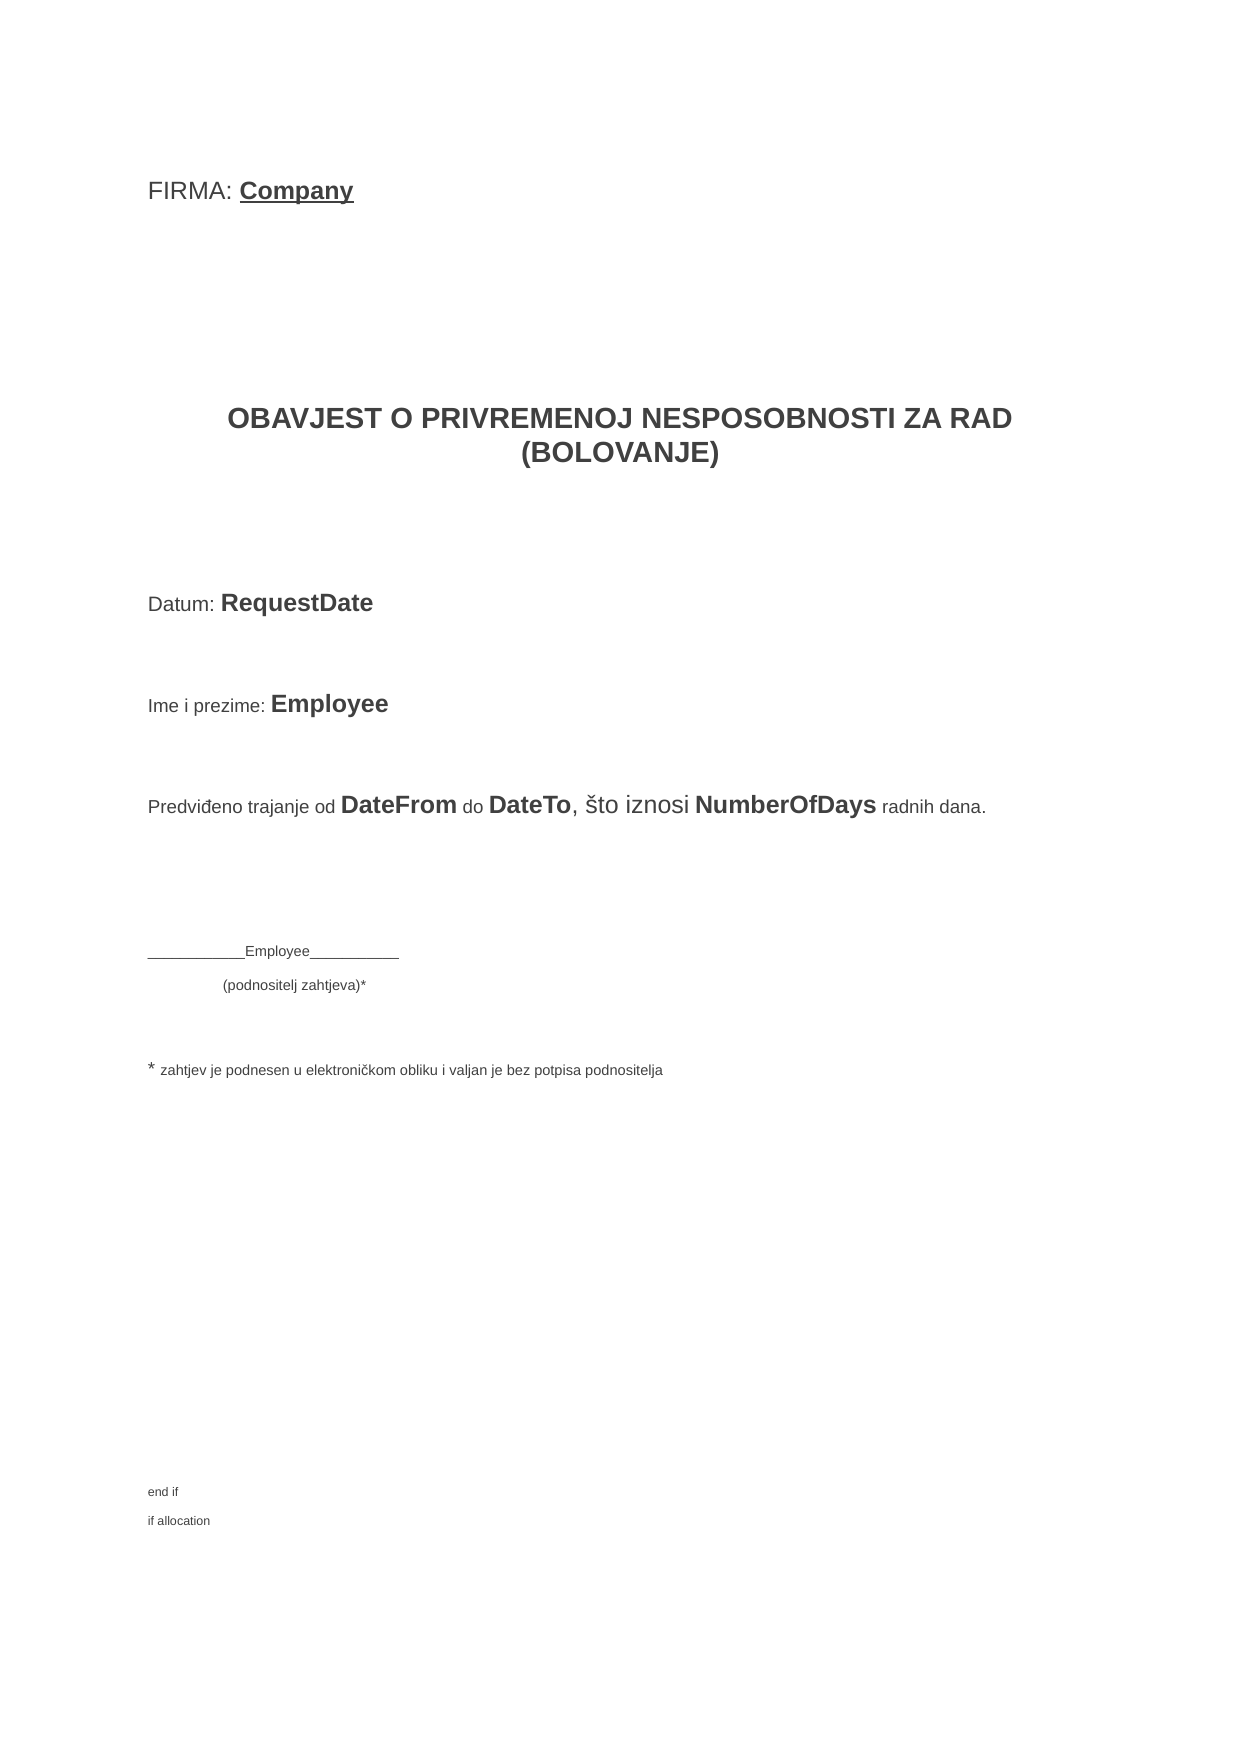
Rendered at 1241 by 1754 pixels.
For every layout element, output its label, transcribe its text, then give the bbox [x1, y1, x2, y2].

text (podnositelj zahtjeva)* [148, 977, 1093, 993]
text Predviđeno trajanje od DateFrom do DateTo, što iznosi NumberOfDays radnih dana. [148, 790, 1093, 818]
text OBAVJEST O PRIVREMENOJ NESPOSOBNOSTI ZA RAD [148, 402, 1093, 435]
text (BOLOVANJE) [148, 435, 1093, 469]
text Ime i prezime: Employee [148, 689, 1093, 718]
text * zahtjev je podnesen u elektroničkom obliku i valjan je bez potpisa podnositelja [148, 1058, 1093, 1079]
text end if [148, 1484, 1093, 1499]
text Datum: RequestDate [148, 588, 1093, 617]
text if allocation [148, 1513, 1093, 1528]
text FIRMA: Company [148, 176, 1093, 205]
text ____________Employee___________ [148, 943, 1093, 960]
